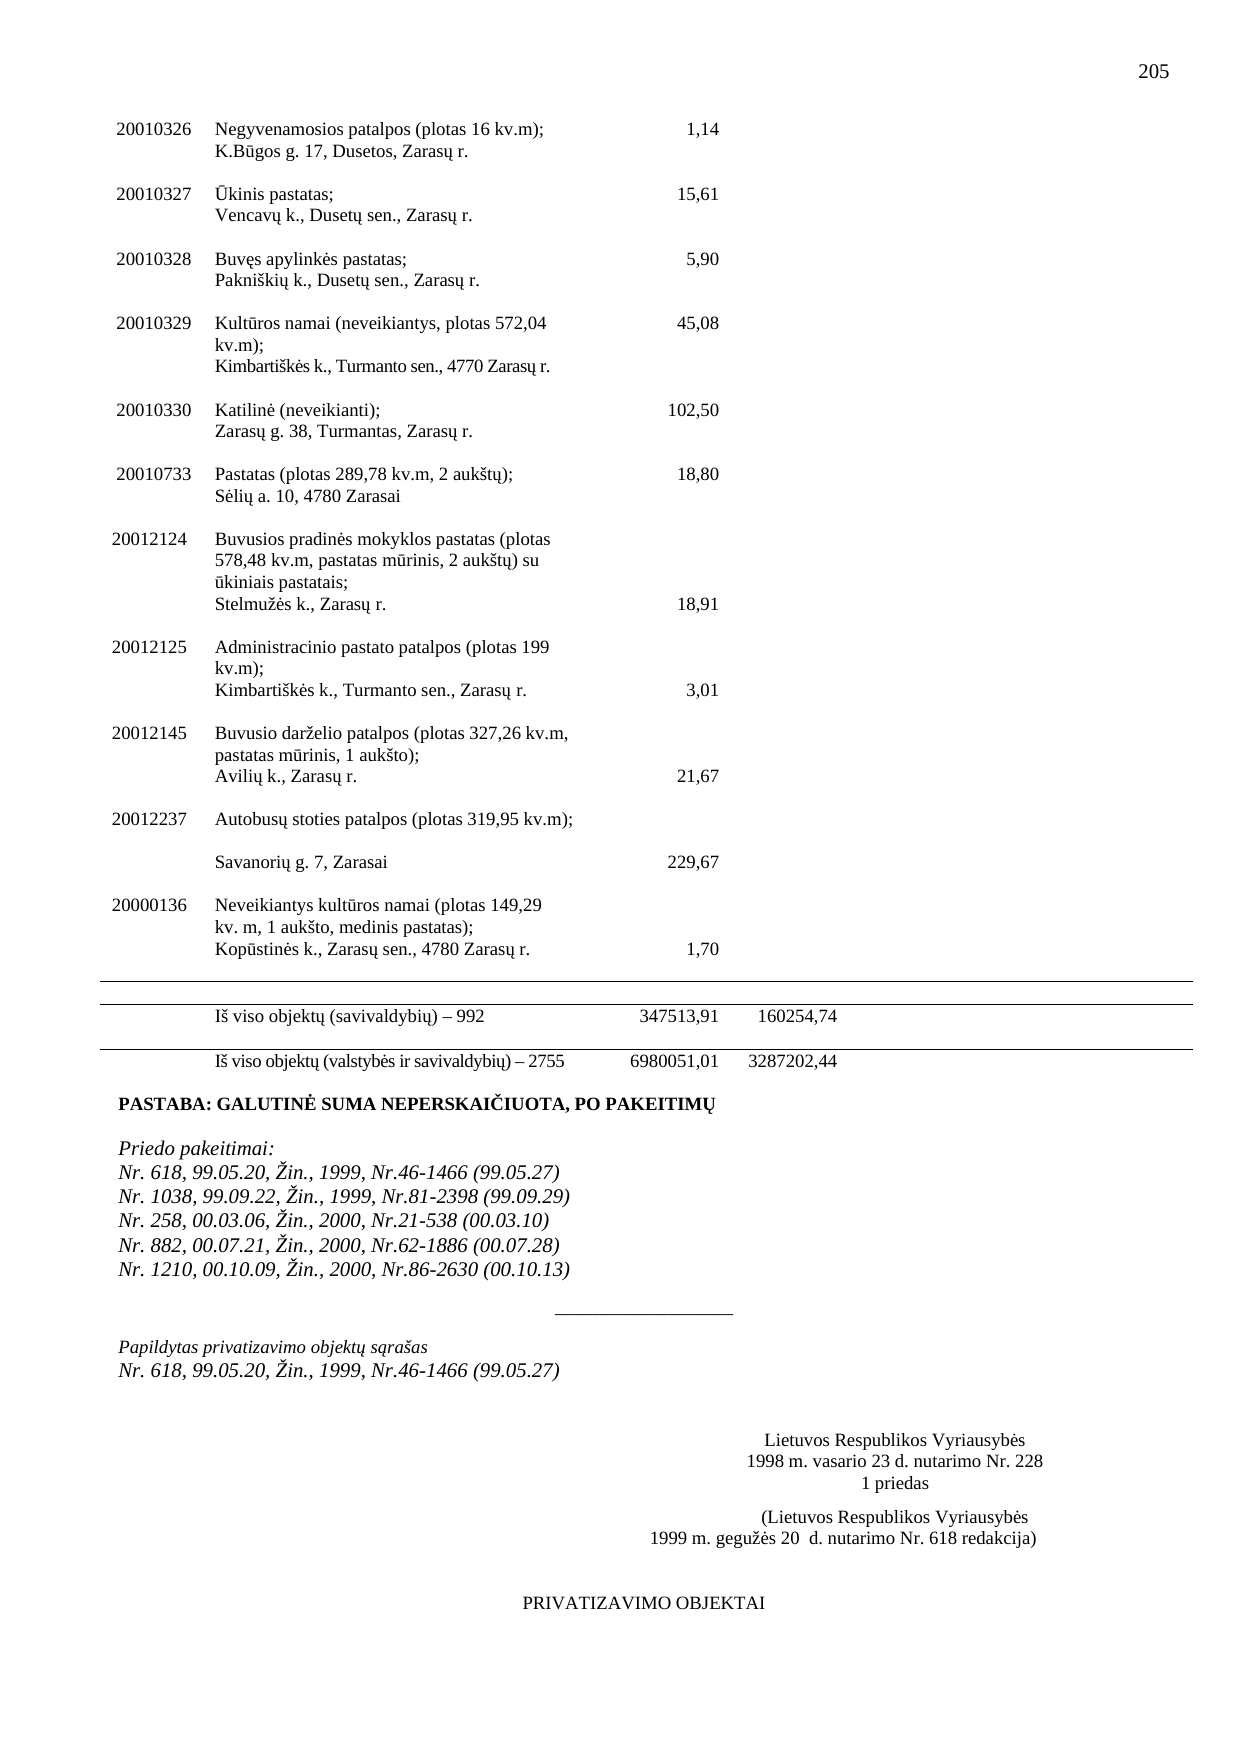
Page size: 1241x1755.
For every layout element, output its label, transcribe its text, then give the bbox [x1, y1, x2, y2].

table_cell [853, 528, 971, 636]
table_cell 3287202,44 [735, 1050, 853, 1072]
table_cell Ūkinis pastatas; Vencavų k., Dusetų sen., Zarasų r. [203, 183, 587, 247]
table_cell [971, 808, 1104, 894]
table_cell 102,50 [587, 399, 735, 463]
table_cell [1104, 248, 1192, 312]
table_cell 20000136 [100, 894, 203, 981]
table_cell [1104, 118, 1192, 183]
table_cell [735, 894, 853, 981]
table_cell 45,08 [587, 312, 735, 398]
table_cell Iš viso objektų (valstybės ir savivaldybių) – 2755 [203, 1050, 587, 1072]
table_cell [735, 183, 853, 247]
table_cell [853, 463, 971, 528]
table_cell [1104, 1005, 1192, 1048]
table_cell 20010327 [100, 183, 203, 247]
table_cell [971, 248, 1104, 312]
table_cell 18,91 [587, 528, 735, 636]
table_cell Katilinė (neveikianti); Zarasų g. 38, Turmantas, Zarasų r. [203, 399, 587, 463]
table_cell [853, 1005, 971, 1048]
table_cell 18,80 [587, 463, 735, 528]
table_cell [971, 118, 1104, 183]
text 1998 m. vasario 23 d. nutarimo Nr. 228 [118, 1450, 1169, 1472]
text Papildytas privatizavimo objektų sąrašas [118, 1336, 1169, 1358]
table_cell Pastatas (plotas 289,78 kv.m, 2 aukštų); Sėlių a. 10, 4780 Zarasai [203, 463, 587, 528]
table_cell Iš viso objektų (savivaldybių) – 992 [203, 1005, 587, 1048]
table_cell 6980051,01 [587, 1050, 735, 1072]
table_cell 160254,74 [735, 1005, 853, 1048]
table_cell 229,67 [587, 808, 735, 894]
text Nr. 1038, 99.09.22, Žin., 1999, Nr.81-2398 (99.09.29) [118, 1184, 1169, 1208]
table_cell 20012124 [100, 528, 203, 636]
table_cell [971, 1050, 1104, 1072]
table_cell [735, 528, 853, 636]
table_cell [735, 248, 853, 312]
table_cell [1104, 312, 1192, 398]
table_cell 20010329 [100, 312, 203, 398]
table_cell [853, 636, 971, 722]
table_cell 5,90 [587, 248, 735, 312]
table_cell [735, 118, 853, 183]
text Nr. 1210, 00.10.09, Žin., 2000, Nr.86-2630 (00.10.13) [118, 1257, 1169, 1281]
table_cell [971, 183, 1104, 247]
table_cell 20012237 [100, 808, 203, 894]
table_cell 347513,91 [587, 1005, 735, 1048]
table_cell [100, 1005, 203, 1048]
table_cell [971, 636, 1104, 722]
table_cell [100, 1050, 203, 1072]
text (Lietuvos Respublikos Vyriausybės [118, 1506, 1169, 1527]
table_cell 21,67 [587, 722, 735, 808]
text 1 priedas [118, 1472, 1169, 1493]
table_cell [971, 722, 1104, 808]
table_cell 20012145 [100, 722, 203, 808]
table_cell [853, 118, 971, 183]
table_cell [1104, 399, 1192, 463]
table_cell [1104, 722, 1192, 808]
table_cell [971, 528, 1104, 636]
table_cell [1104, 528, 1192, 636]
table_cell 1,14 [587, 118, 735, 183]
table_cell [853, 312, 971, 398]
table_cell [1104, 463, 1192, 528]
table_cell [100, 982, 1192, 1004]
text ––––––––––––––––––– [118, 1302, 1169, 1324]
text Nr. 618, 99.05.20, Žin., 1999, Nr.46-1466 (99.05.27) [118, 1160, 1169, 1184]
table_cell 20010326 [100, 118, 203, 183]
table_cell 15,61 [587, 183, 735, 247]
text Privatizavimo objektai [118, 1592, 1169, 1613]
text Pastaba: Galutinė Suma NEperskaičiuotA, Po pakeitimų [118, 1093, 1169, 1115]
table_cell Buvusio darželio patalpos (plotas 327,26 kv.m, pastatas mūrinis, 1 aukšto); Avilių k., Zarasų r. [203, 722, 587, 808]
text Priedo pakeitimai: [118, 1136, 1169, 1160]
table_cell Buvęs apylinkės pastatas; Pakniškių k., Dusetų sen., Zarasų r. [203, 248, 587, 312]
table_cell 20012125 [100, 636, 203, 722]
table_cell [1104, 1050, 1192, 1072]
table_cell 1,70 [587, 894, 735, 981]
table_cell [853, 722, 971, 808]
table_cell [1104, 808, 1192, 894]
table_cell [853, 399, 971, 463]
table_cell Administracinio pastato patalpos (plotas 199 kv.m); Kimbartiškės k., Turmanto sen., Zarasų r. [203, 636, 587, 722]
table_cell [735, 399, 853, 463]
table_cell [971, 463, 1104, 528]
text 1999 m. gegužės 20 d. nutarimo Nr. 618 redakcija) [118, 1527, 1169, 1549]
text Nr. 258, 00.03.06, Žin., 2000, Nr.21-538 (00.03.10) [118, 1208, 1169, 1232]
table_cell 20010328 [100, 248, 203, 312]
table_cell [853, 248, 971, 312]
table_cell [735, 463, 853, 528]
text Lietuvos Respublikos Vyriausybės [118, 1428, 1169, 1450]
table_cell [1104, 894, 1192, 981]
table_cell [735, 808, 853, 894]
table_cell Kultūros namai (neveikiantys, plotas 572,04 kv.m); Kimbartiškės k., Turmanto sen., 4770 Zarasų r. [203, 312, 587, 398]
table_cell [735, 636, 853, 722]
table_cell [735, 722, 853, 808]
table_cell Neveikiantys kultūros namai (plotas 149,29 kv. m, 1 aukšto, medinis pastatas); Kopūstinės k., Zarasų sen., 4780 Zarasų r. [203, 894, 587, 981]
table_cell [1104, 183, 1192, 247]
table_cell [975, 894, 1104, 981]
table_cell 3,01 [587, 636, 735, 722]
table_cell Autobusų stoties patalpos (plotas 319,95 kv.m); Savanorių g. 7, Zarasai [203, 808, 587, 894]
table_cell Buvusios pradinės mokyklos pastatas (plotas 578,48 kv.m, pastatas mūrinis, 2 aukštų) su ūkiniais pastatais; Stelmužės k., Zarasų r. [203, 528, 587, 636]
table_cell 20010733 [100, 463, 203, 528]
table_cell [971, 1005, 1104, 1048]
table_cell [735, 312, 853, 398]
text Nr. 882, 00.07.21, Žin., 2000, Nr.62-1886 (00.07.28) [118, 1232, 1169, 1257]
table_cell [853, 808, 971, 894]
table_cell [971, 399, 1104, 463]
table_cell [853, 183, 971, 247]
table_cell Negyvenamosios patalpos (plotas 16 kv.m); K.Būgos g. 17, Dusetos, Zarasų r. [203, 118, 587, 183]
table_cell [971, 312, 1104, 398]
table_cell [853, 894, 974, 981]
text Nr. 618, 99.05.20, Žin., 1999, Nr.46-1466 (99.05.27) [118, 1358, 1169, 1382]
table_cell [853, 1050, 971, 1072]
table_cell 20010330 [100, 399, 203, 463]
table_cell [1104, 636, 1192, 722]
